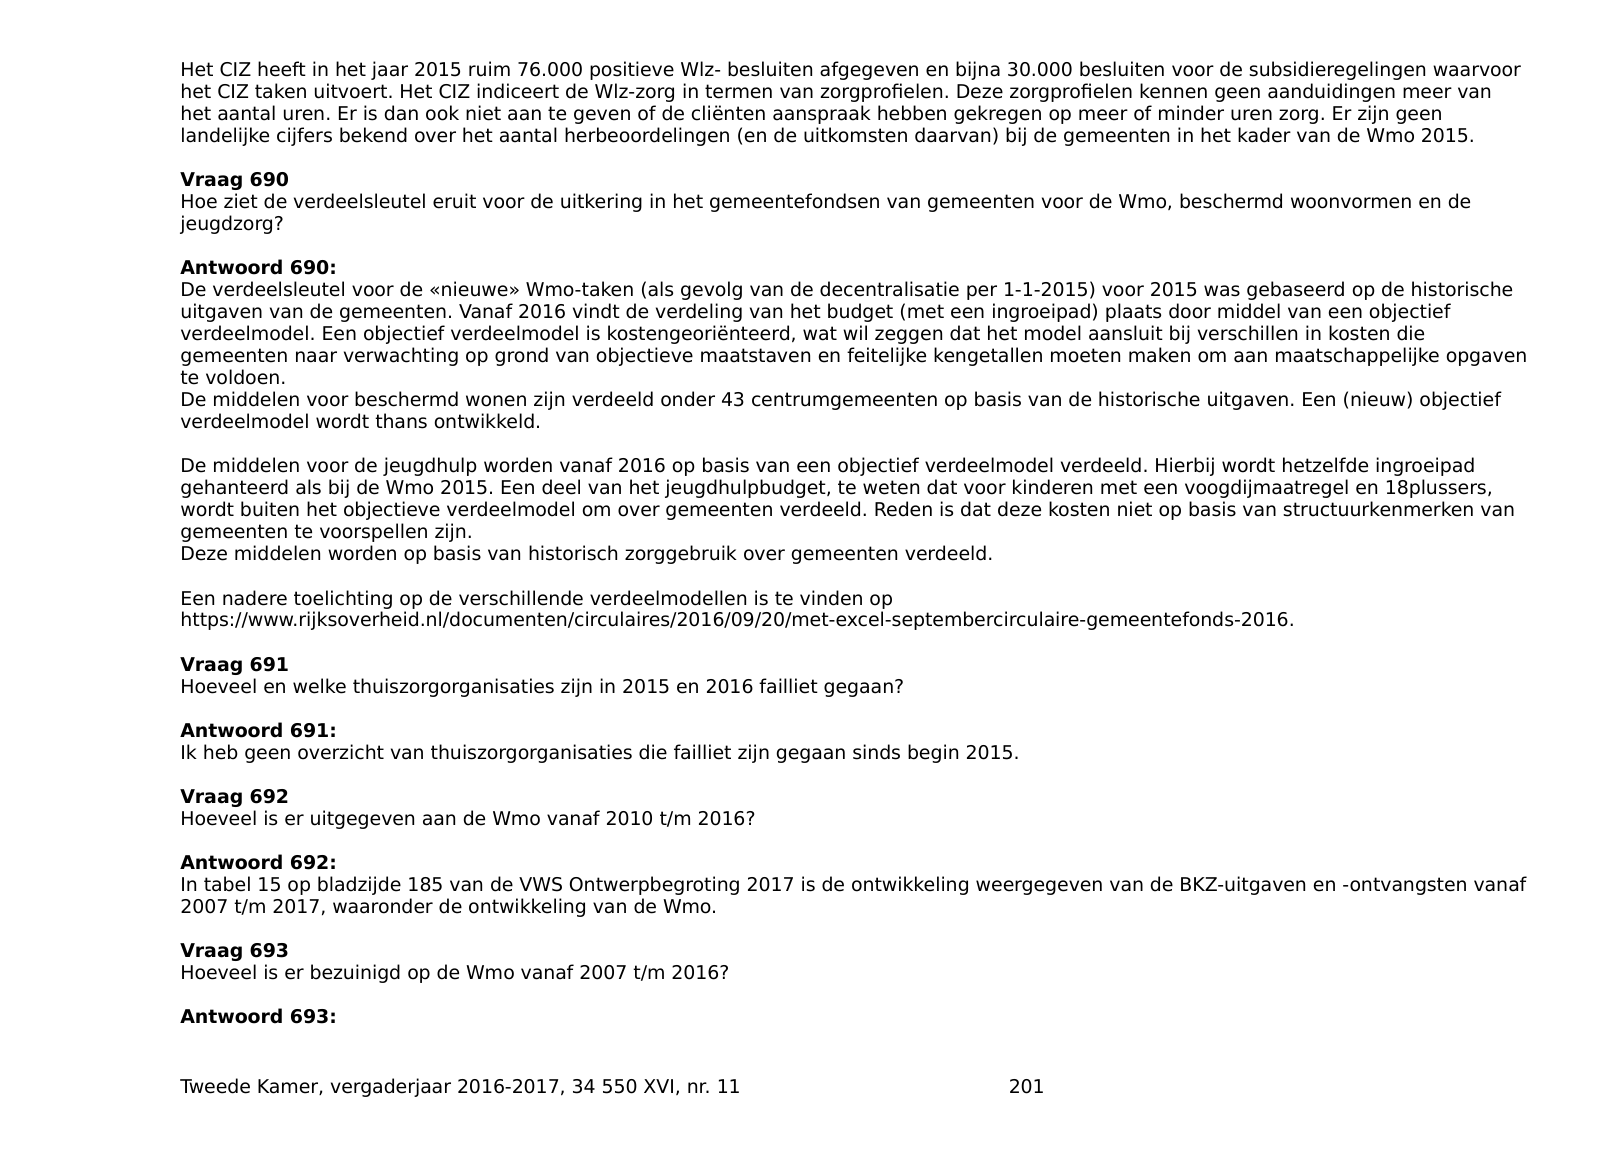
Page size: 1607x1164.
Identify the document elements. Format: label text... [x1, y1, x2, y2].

text Vraag 693 [180, 940, 1529, 962]
text Hoe ziet de verdeelsleutel eruit voor de uitkering in het gemeentefondsen van gemeenten voor de Wmo, beschermd woonvormen en de jeugdzorg? [180, 191, 1529, 235]
text Hoeveel is er bezuinigd op de Wmo vanaf 2007 t/m 2016? [180, 962, 1529, 984]
text Vraag 690 [180, 169, 1529, 191]
text Antwoord 690: [180, 257, 1529, 279]
text Ik heb geen overzicht van thuiszorgorganisaties die failliet zijn gegaan sinds begin 2015. [180, 742, 1529, 764]
text Antwoord 691: [180, 720, 1529, 742]
text De verdeelsleutel voor de «nieuwe» Wmo-taken (als gevolg van de decentralisatie per 1-1-2015) voor 2015 was gebaseerd op de historische uitgaven van de gemeenten. Vanaf 2016 vindt de verdeling van het budget (met een ingroeipad) plaats door middel van een objectief verdeelmodel. Een objectief verdeelmodel is kostengeoriënteerd, wat wil zeggen dat het model aansluit bij verschillen in kosten die gemeenten naar verwachting op grond van objectieve maatstaven en feitelijke kengetallen moeten maken om aan maatschappelijke opgaven te voldoen. [180, 279, 1529, 389]
text Vraag 691 [180, 653, 1529, 676]
text De middelen voor beschermd wonen zijn verdeeld onder 43 centrumgemeenten op basis van de historische uitgaven. Een (nieuw) objectief verdeelmodel wordt thans ontwikkeld. [180, 389, 1529, 433]
text Het CIZ heeft in het jaar 2015 ruim 76.000 positieve Wlz- besluiten afgegeven en bijna 30.000 besluiten voor de subsidieregelingen waarvoor het CIZ taken uitvoert. Het CIZ indiceert de Wlz-zorg in termen van zorgprofielen. Deze zorgprofielen kennen geen aanduidingen meer van het aantal uren. Er is dan ook niet aan te geven of de cliënten aanspraak hebben gekregen op meer of minder uren zorg. Er zijn geen landelijke cijfers bekend over het aantal herbeoordelingen (en de uitkomsten daarvan) bij de gemeenten in het kader van de Wmo 2015. [180, 59, 1529, 147]
text Hoeveel en welke thuiszorgorganisaties zijn in 2015 en 2016 failliet gegaan? [180, 676, 1529, 697]
text Een nadere toelichting op de verschillende verdeelmodellen is te vinden op https://www.rijksoverheid.nl/documenten/circulaires/2016/09/20/met-excel-septembercirculaire-gemeentefonds-2016. [180, 587, 1529, 631]
text Hoeveel is er uitgegeven aan de Wmo vanaf 2010 t/m 2016? [180, 808, 1529, 830]
text Antwoord 692: [180, 852, 1529, 874]
text Deze middelen worden op basis van historisch zorggebruik over gemeenten verdeeld. [180, 543, 1529, 565]
text Antwoord 693: [180, 1006, 1529, 1028]
text In tabel 15 op bladzijde 185 van de VWS Ontwerpbegroting 2017 is de ontwikkeling weergegeven van de BKZ-uitgaven en -ontvangsten vanaf 2007 t/m 2017, waaronder de ontwikkeling van de Wmo. [180, 874, 1529, 918]
text De middelen voor de jeugdhulp worden vanaf 2016 op basis van een objectief verdeelmodel verdeeld. Hierbij wordt hetzelfde ingroeipad gehanteerd als bij de Wmo 2015. Een deel van het jeugdhulpbudget, te weten dat voor kinderen met een voogdijmaatregel en 18plussers, wordt buiten het objectieve verdeelmodel om over gemeenten verdeeld. Reden is dat deze kosten niet op basis van structuurkenmerken van gemeenten te voorspellen zijn. [180, 455, 1529, 543]
text Vraag 692 [180, 786, 1529, 808]
